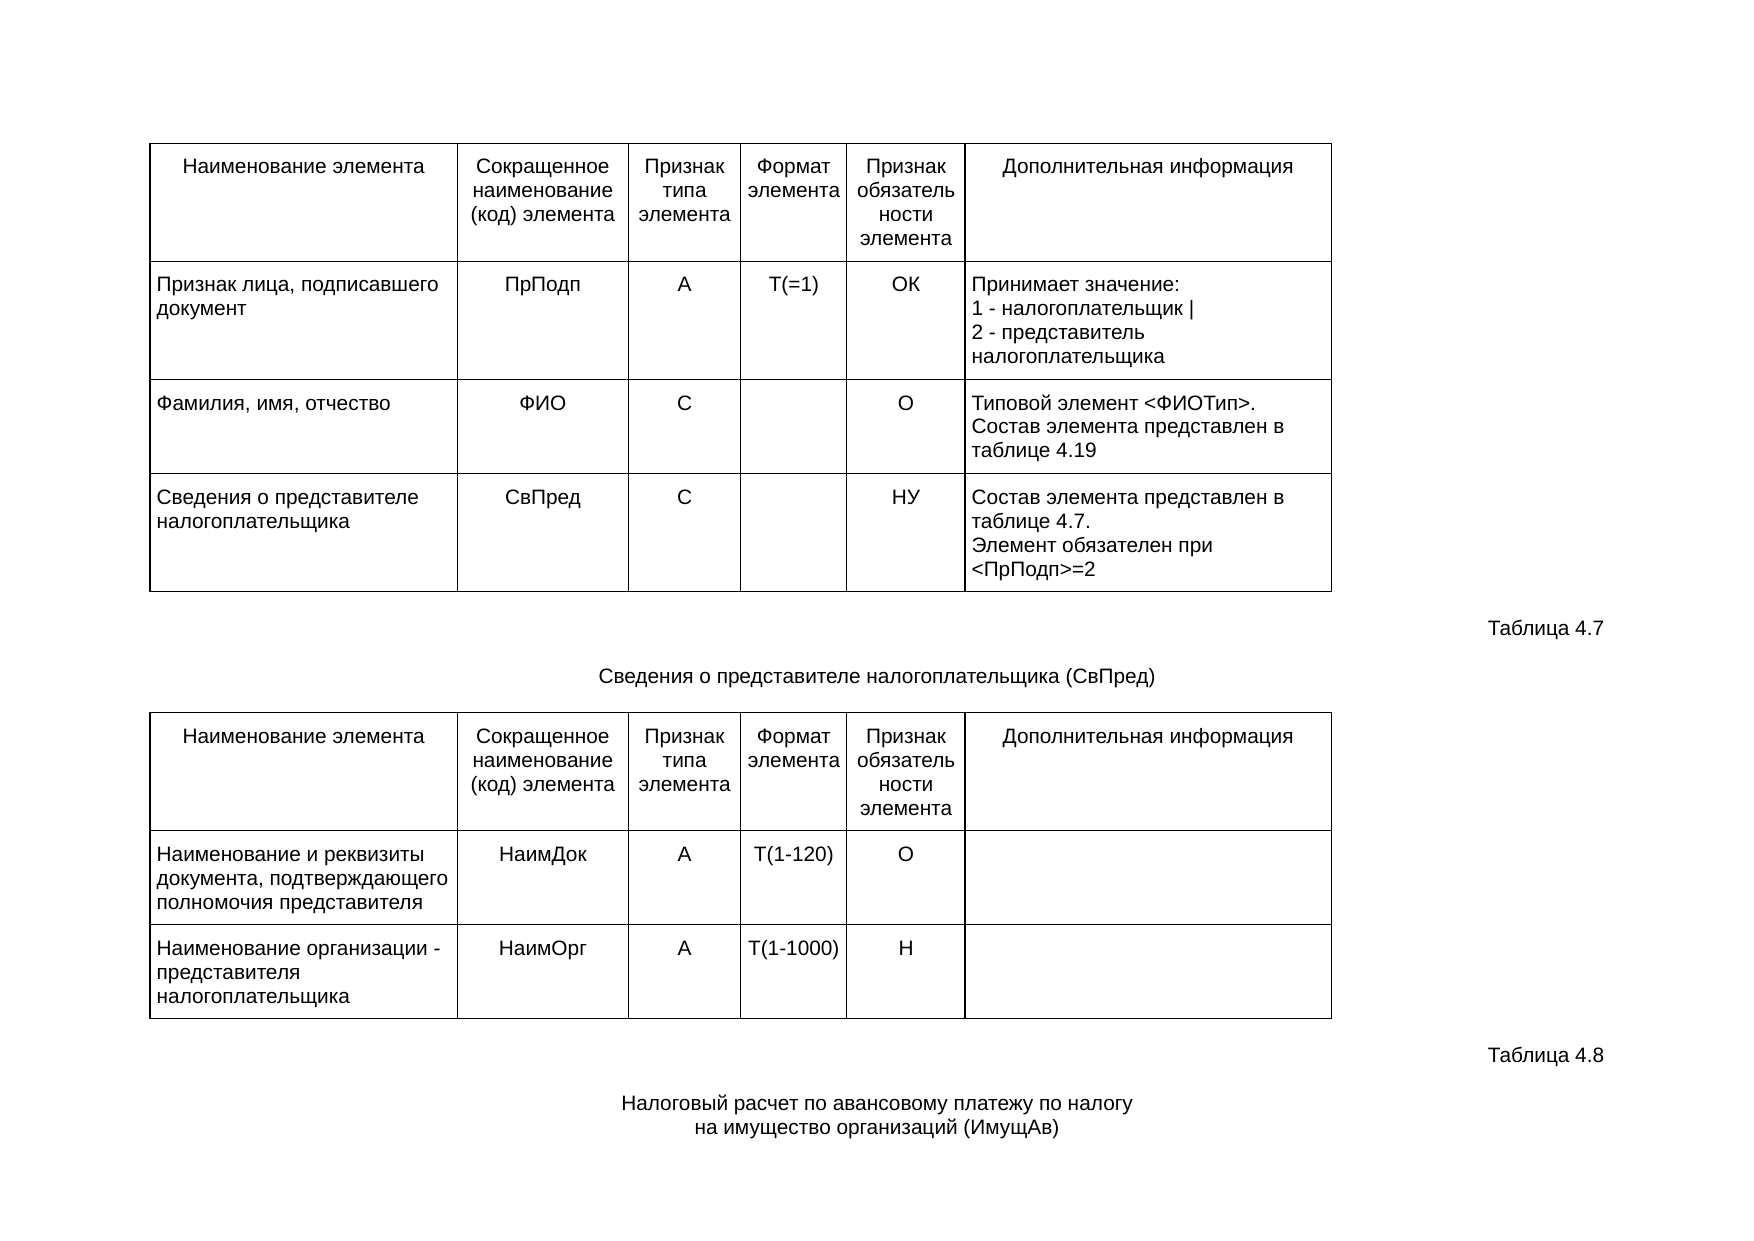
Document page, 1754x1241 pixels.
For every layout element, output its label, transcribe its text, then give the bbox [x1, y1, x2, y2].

table_cell T(1-120) [741, 831, 846, 924]
text на имущество организаций (ИмущАв) [150, 1115, 1604, 1139]
table_cell Наименование организации - представителя налогоплательщика [151, 925, 457, 1018]
table_header Дополнительная информация [966, 144, 1331, 261]
table_cell НаимОрг [458, 925, 628, 1018]
table_cell Н [847, 925, 964, 1018]
table_cell Наименование и реквизиты документа, подтверждающего полномочия представителя [151, 831, 457, 924]
table_header Формат элемента [741, 713, 846, 830]
table_cell Фамилия, имя, отчество [151, 380, 457, 473]
table_cell А [629, 262, 740, 379]
table_header Наименование элемента [151, 713, 457, 830]
table_cell О [847, 380, 964, 473]
table_cell ОК [847, 262, 964, 379]
text Налоговый расчет по авансовому платежу по налогу [150, 1091, 1604, 1115]
table_cell [741, 380, 846, 473]
table_cell [966, 925, 1331, 1018]
table_cell [741, 474, 846, 591]
table_cell [966, 831, 1331, 924]
table_cell Сведения о представителе налогоплательщика [151, 474, 457, 591]
table_header Сокращенное наименование (код) элемента [458, 713, 628, 830]
table_cell НаимДок [458, 831, 628, 924]
table_header Признак обязательности элемента [847, 713, 964, 830]
table_cell Принимает значение: 1 - налогоплательщик | 2 - представитель налогоплательщика [966, 262, 1331, 379]
table_header Сокращенное наименование (код) элемента [458, 144, 628, 261]
table_cell ФИО [458, 380, 628, 473]
table_cell А [629, 925, 740, 1018]
text Сведения о представителе налогоплательщика (СвПред) [150, 664, 1604, 688]
table_header Признак обязательности элемента [847, 144, 964, 261]
table_cell Типовой элемент <ФИОТип>. Состав элемента представлен в таблице 4.19 [966, 380, 1331, 473]
table_cell СвПред [458, 474, 628, 591]
table_header Формат элемента [741, 144, 846, 261]
table_cell НУ [847, 474, 964, 591]
table_cell С [629, 380, 740, 473]
table_header Наименование элемента [151, 144, 457, 261]
table_cell О [847, 831, 964, 924]
table_cell T(=1) [741, 262, 846, 379]
subtitle Таблица 4.7 [150, 616, 1604, 640]
table_cell Признак лица, подписавшего документ [151, 262, 457, 379]
table_header Признак типа элемента [629, 713, 740, 830]
table_header Признак типа элемента [629, 144, 740, 261]
table_header Дополнительная информация [966, 713, 1331, 830]
table_cell А [629, 831, 740, 924]
table_cell С [629, 474, 740, 591]
subtitle Таблица 4.8 [150, 1043, 1604, 1067]
table_cell Состав элемента представлен в таблице 4.7. Элемент обязателен при <ПрПодп>=2 [966, 474, 1331, 591]
table_cell ПрПодп [458, 262, 628, 379]
table_cell T(1-1000) [741, 925, 846, 1018]
